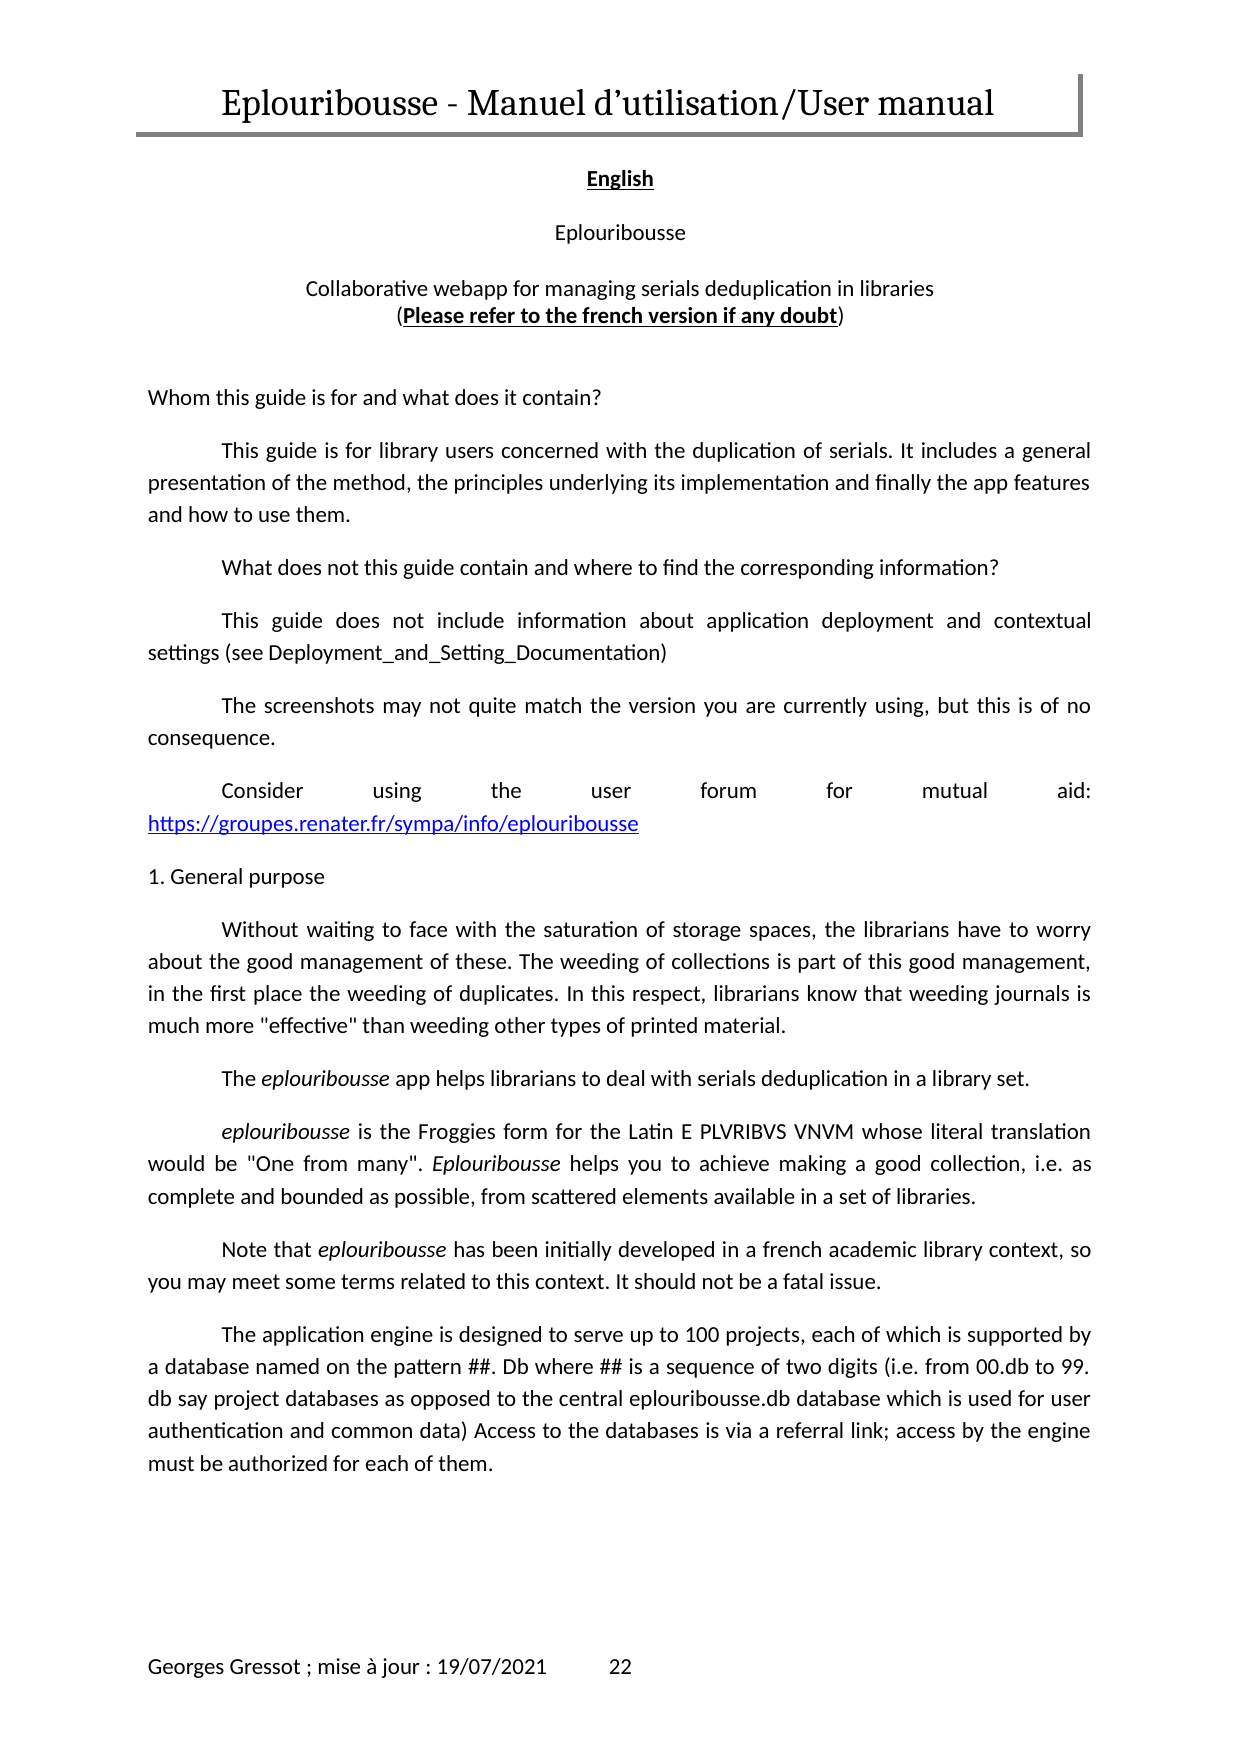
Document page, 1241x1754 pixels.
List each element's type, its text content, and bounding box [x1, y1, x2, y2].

text This guide does not include information about application deployment and contextual settings (see Deployment_and_Setting_Documentation) [148, 606, 1093, 666]
text The application engine is designed to serve up to 100 projects, each of which is supported by a database named on the pattern ##. Db where ## is a sequence of two digits (i.e. from 00.db to 99. db say project databases as opposed to the central eplouribousse.db database which is used for user authentication and common data) Access to the databases is via a referral link; access by the engine must be authorized for each of them. [148, 1320, 1093, 1477]
text Without waiting to face with the saturation of storage spaces, the librarians have to worry about the good management of these. The weeding of collections is part of this good management, in the first place the weeding of duplicates. In this respect, librarians know that weeding journals is much more "effective" than weeding other types of printed material. [148, 915, 1093, 1039]
text Collaborative webapp for managing serials deduplication in libraries [148, 274, 1093, 302]
text The eplouribousse app helps librarians to deal with serials deduplication in a library set. [148, 1064, 1093, 1092]
text Consider using the user forum for mutual aid: https://groupes.renater.fr/sympa/info/eplouribousse [148, 777, 1093, 837]
text The screenshots may not quite match the version you are currently using, but this is of no consequence. [148, 691, 1093, 752]
text Whom this guide is for and what does it contain? [148, 383, 1093, 411]
text 1. General purpose [148, 862, 1093, 890]
text eplouribousse is the Froggies form for the Latin E PLVRIBVS VNVM whose literal translation would be "One from many". Eplouribousse helps you to achieve making a good collection, i.e. as complete and bounded as possible, from scattered elements available in a set of libraries. [148, 1117, 1093, 1210]
text Note that eplouribousse has been initially developed in a french academic library context, so you may meet some terms related to this context. It should not be a fatal issue. [148, 1235, 1093, 1295]
text (Please refer to the french version if any doubt) [148, 302, 1093, 330]
text English [148, 164, 1093, 193]
text What does not this guide contain and where to find the corresponding information? [148, 553, 1093, 581]
text This guide is for library users concerned with the duplication of serials. It includes a general presentation of the method, the principles underlying its implementation and finally the app features and how to use them. [148, 436, 1093, 528]
text Eplouribousse [148, 218, 1093, 246]
